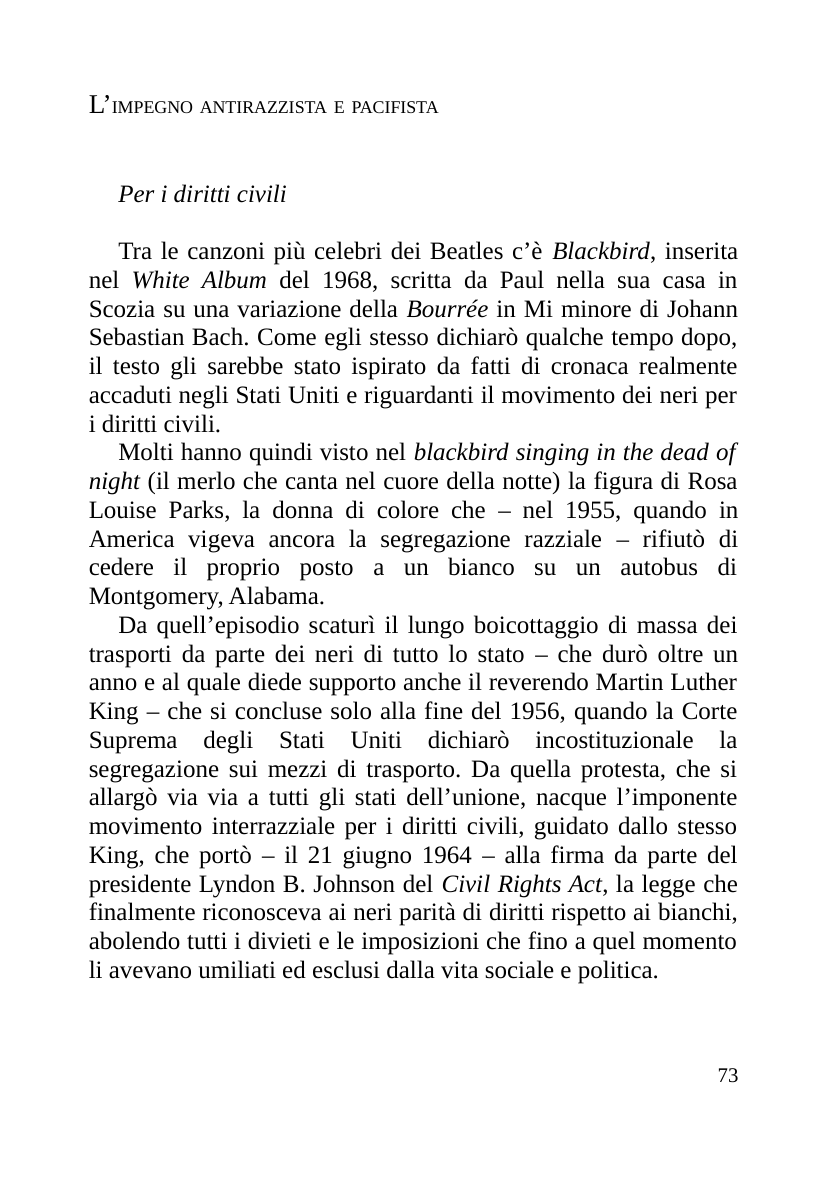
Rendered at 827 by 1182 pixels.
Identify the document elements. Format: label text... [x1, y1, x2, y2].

text Da quell’episodio scaturì il lungo boicottaggio di massa dei trasporti da parte dei neri di tutto lo stato – che durò oltre un anno e al quale diede supporto anche il reverendo Martin Luther King – che si concluse solo alla fine del 1956, quando la Corte Suprema degli Stati Uniti dichiarò incostituzionale la segregazione sui mezzi di trasporto. Da quella protesta, che si allargò via via a tutti gli stati dell’unione, nacque l’imponente movimento interrazziale per i diritti civili, guidato dallo stesso King, che portò – il 21 giugno 1964 – alla firma da parte del presidente Lyndon B. Johnson del Civil Rights Act, la legge che finalmente riconosceva ai neri parità di diritti rispetto ai bianchi, abolendo tutti i divieti e le imposizioni che fino a quel momento li avevano umiliati ed esclusi dalla vita sociale e politica. [88, 610, 738, 984]
text Per i diritti civili [88, 179, 738, 207]
text Tra le canzoni più celebri dei Beatles c’è Blackbird, inserita nel White Album del 1968, scritta da Paul nella sua casa in Scozia su una variazione della Bourrée in Mi minore di Johann Sebastian Bach. Come egli stesso dichiarò qualche tempo dopo, il testo gli sarebbe stato ispirato da fatti di cronaca realmente accaduti negli Stati Uniti e riguardanti il movimento dei neri per i diritti civili. [88, 236, 738, 437]
text Molti hanno quindi visto nel blackbird singing in the dead of night (il merlo che canta nel cuore della notte) la figura di Rosa Louise Parks, la donna di colore che – nel 1955, quando in America vigeva ancora la segregazione razziale – rifiutò di cedere il proprio posto a un bianco su un autobus di Montgomery, Alabama. [88, 437, 738, 610]
text L’impegno antirazzista e pacifista [88, 88, 738, 120]
